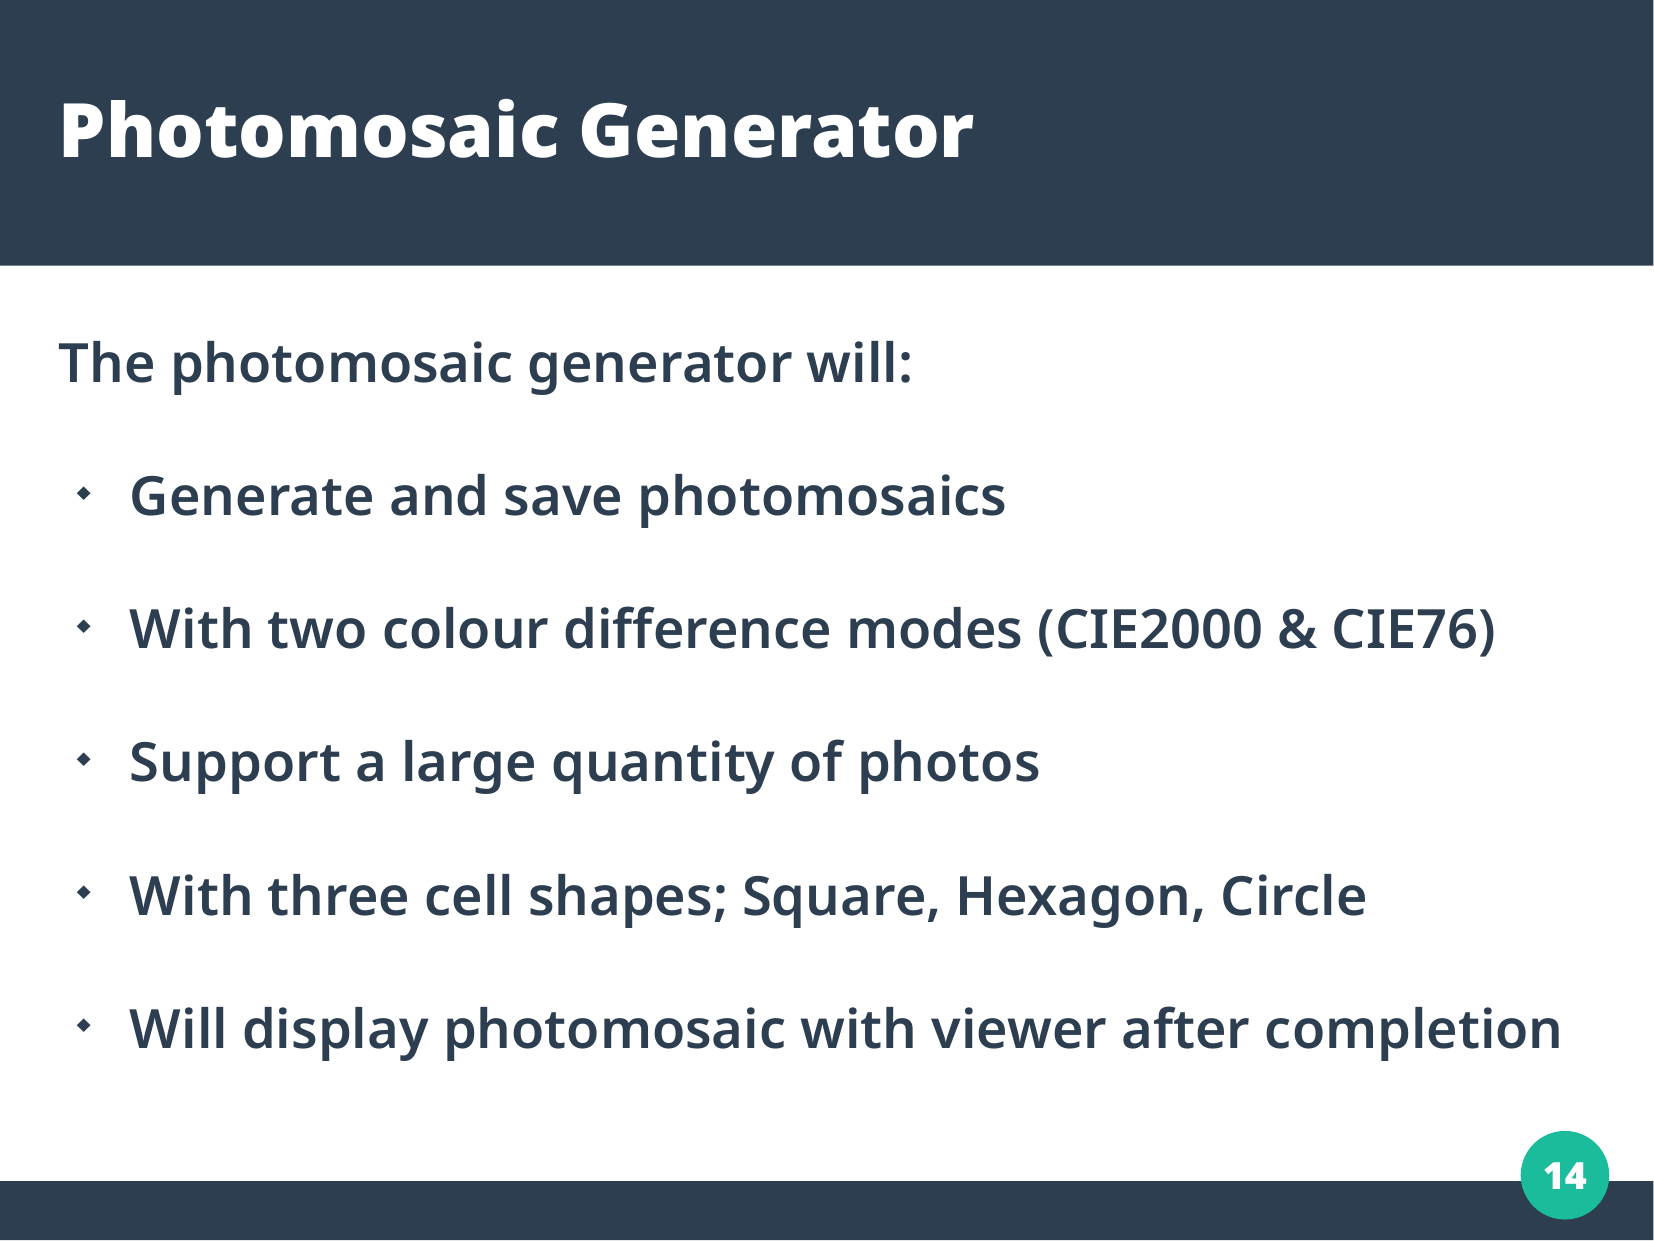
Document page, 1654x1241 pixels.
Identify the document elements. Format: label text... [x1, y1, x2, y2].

list The photomosaic generator will: Generate and save photomosaics With two colour difference modes (CIE2000 & CIE76) Support a large quantity of photos With three cell shapes; Square, Hexagon, Circle Will display photomosaic with viewer after completion [59, 324, 1595, 1152]
title Photomosaic Generator [59, 49, 1595, 207]
